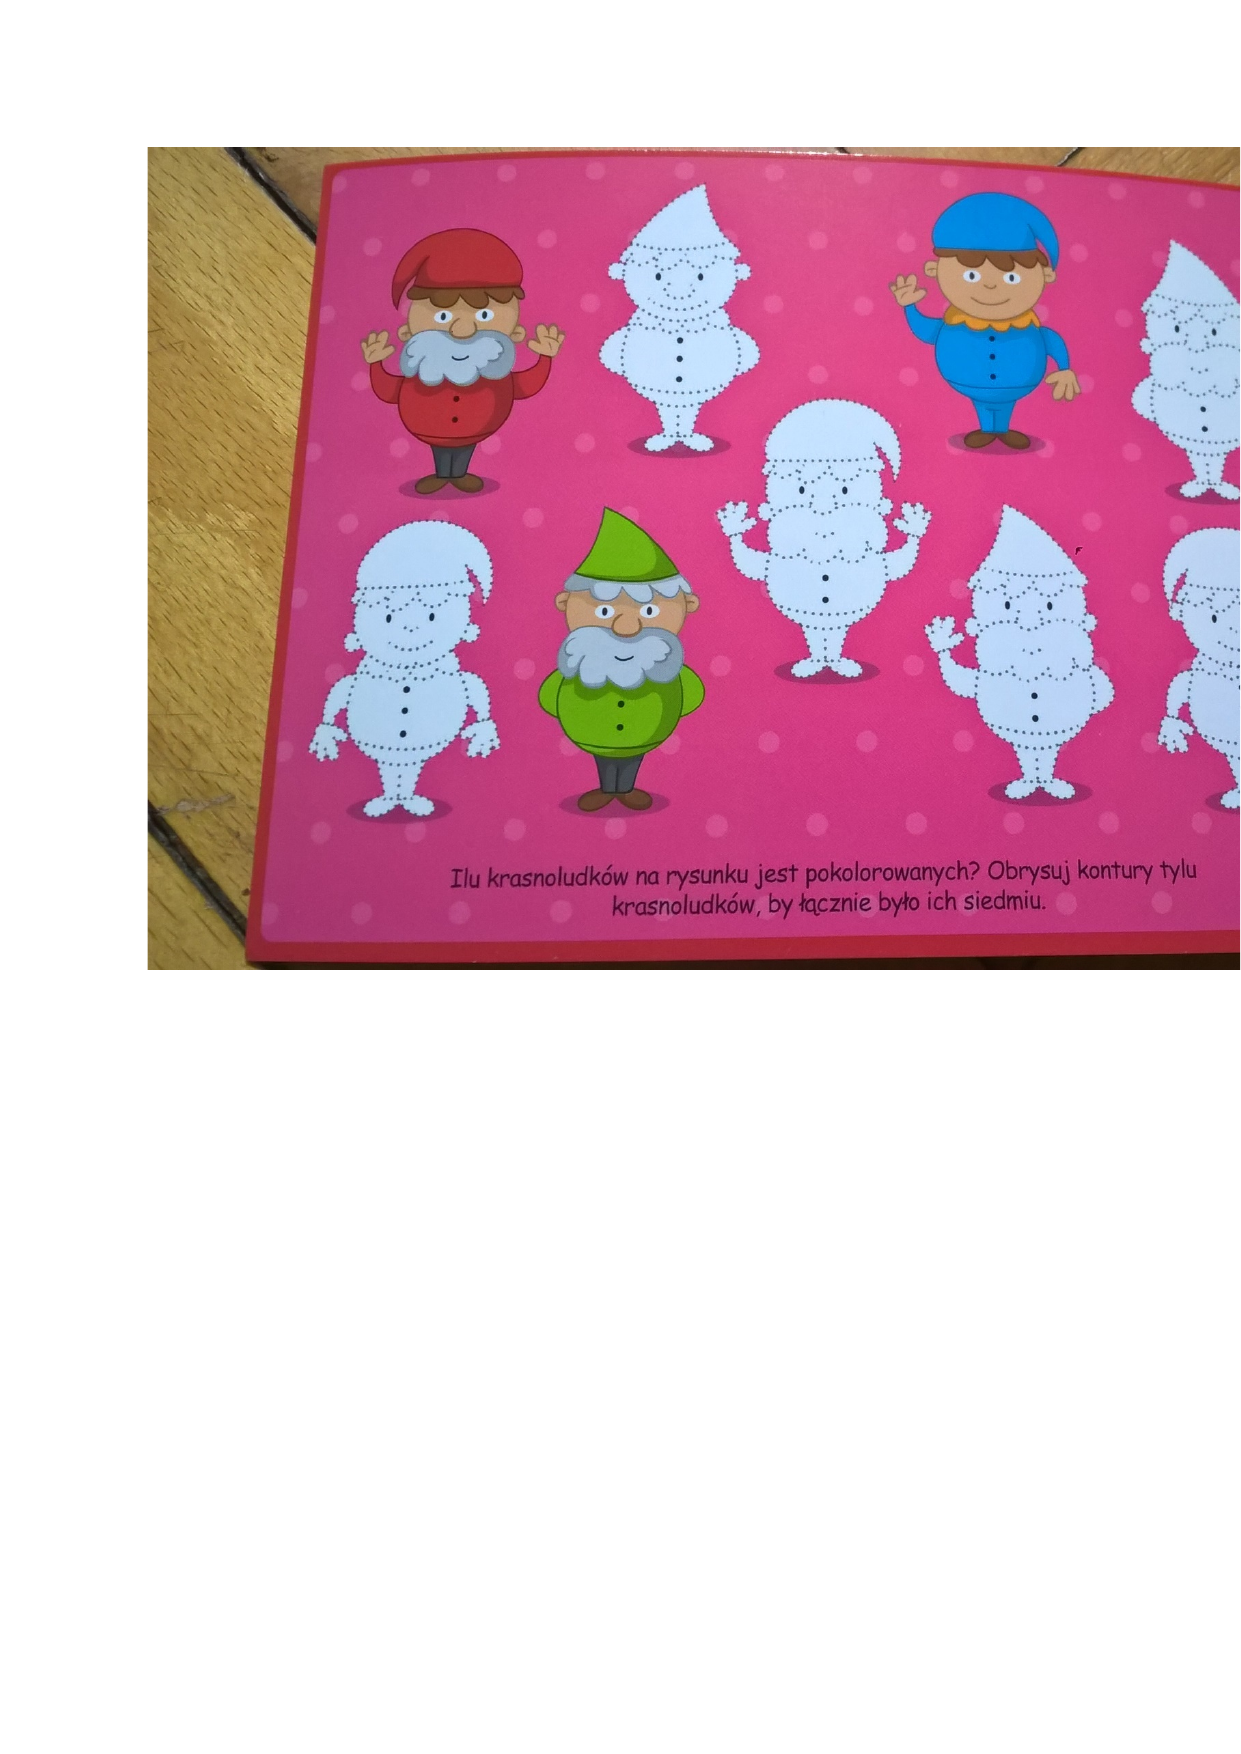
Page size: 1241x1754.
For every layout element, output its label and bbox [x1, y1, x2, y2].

picture [147, 147, 1241, 970]
